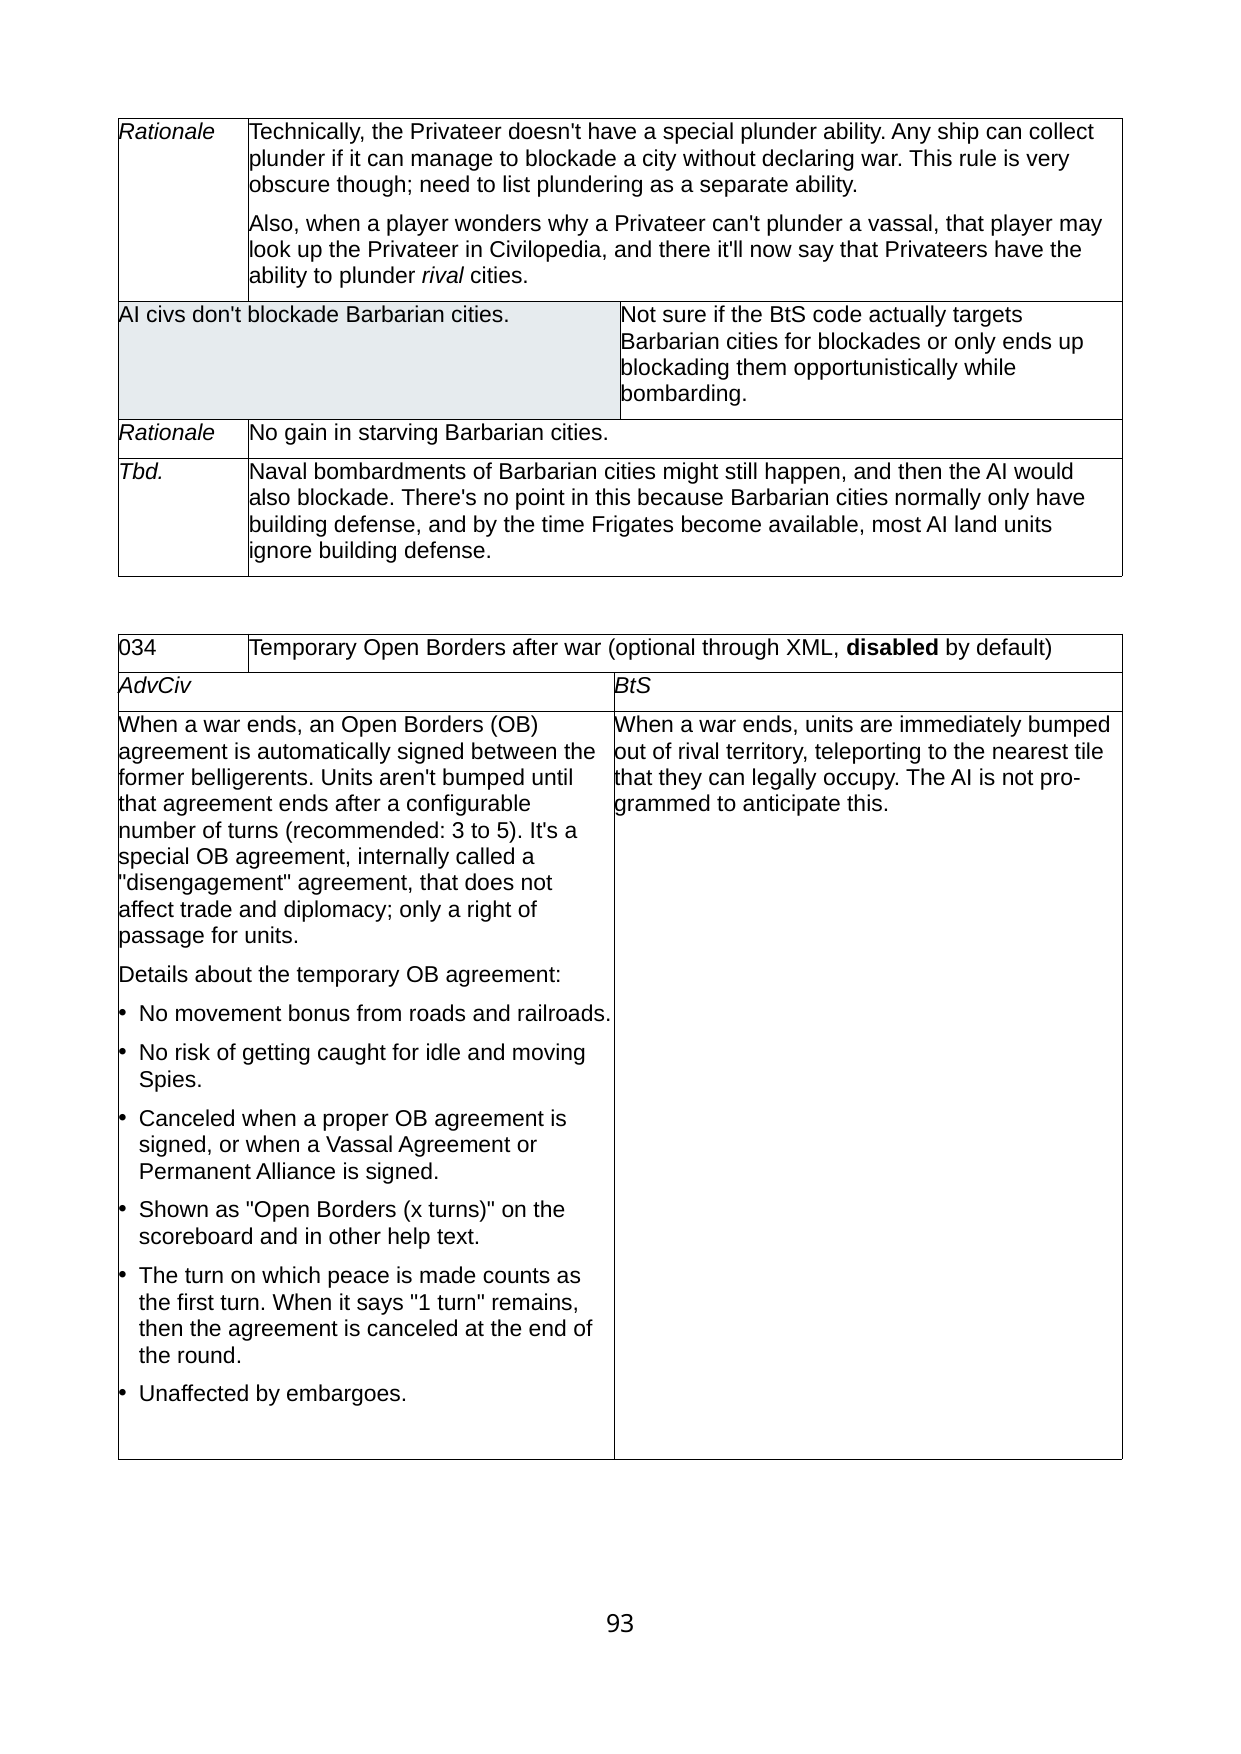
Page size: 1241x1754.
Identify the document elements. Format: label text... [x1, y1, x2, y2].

table_cell Tbd. [119, 459, 248, 576]
table_cell Rationale [119, 420, 248, 458]
table_cell No gain in starving Barbarian cities. [249, 420, 1122, 458]
table_cell When a war ends, units are immediately bumped out of rival territory, teleporting to the nearest tile that they can legally occupy. The AI is not pro­grammed to anticipate this. [615, 712, 1122, 1458]
table_cell AdvCiv [119, 673, 614, 711]
table_cell Rationale [119, 119, 248, 301]
table_cell Not sure if the BtS code actually targets Barbarian cities for blockades or only ends up blockading them opportunistically while bombarding. [621, 302, 1122, 419]
table_cell When a war ends, an Open Borders (OB) agreement is automatically signed between the former belligerents. Units aren't bumped until that agreement ends after a configurable number of turns (recommended: 3 to 5). It's a special OB agreement, internally called a "disengage­ment" agreement, that does not affect trade and diplomacy; only a right of passage for units. Details about the temporary OB agreement: No movement bonus from roads and railroads. No risk of getting caught for idle and moving Spies. Canceled when a proper OB agreement is signed, or when a Vassal Agreement or Permanent Alliance is signed. Shown as "Open Borders (x turns)" on the scoreboard and in other help text. The turn on which peace is made counts as the first turn. When it says "1 turn" remains, then the agreement is canceled at the end of the round. Unaffected by embargoes. [119, 712, 614, 1458]
table_cell AI civs don't blockade Barbarian cities. [119, 302, 620, 419]
table_cell Naval bombardments of Barbarian cities might still happen, and then the AI would also blockade. There's no point in this because Barbarian cities normally only have building defense, and by the time Frigates become available, most AI land units ignore building defense. [249, 459, 1122, 576]
table_cell BtS [615, 673, 1122, 711]
table_header Temporary Open Borders after war (optional through XML, disabled by default) [249, 635, 1122, 672]
table_header 034 [119, 635, 248, 672]
table_cell Technically, the Privateer doesn't have a special plunder ability. Any ship can collect plunder if it can manage to blockade a city without declaring war. This rule is very obscure though; need to list plundering as a separate ability. Also, when a player wonders why a Privateer can't plunder a vassal, that player may look up the Privateer in Civilopedia, and there it'll now say that Privateers have the ability to plunder rival cities. [249, 119, 1122, 301]
